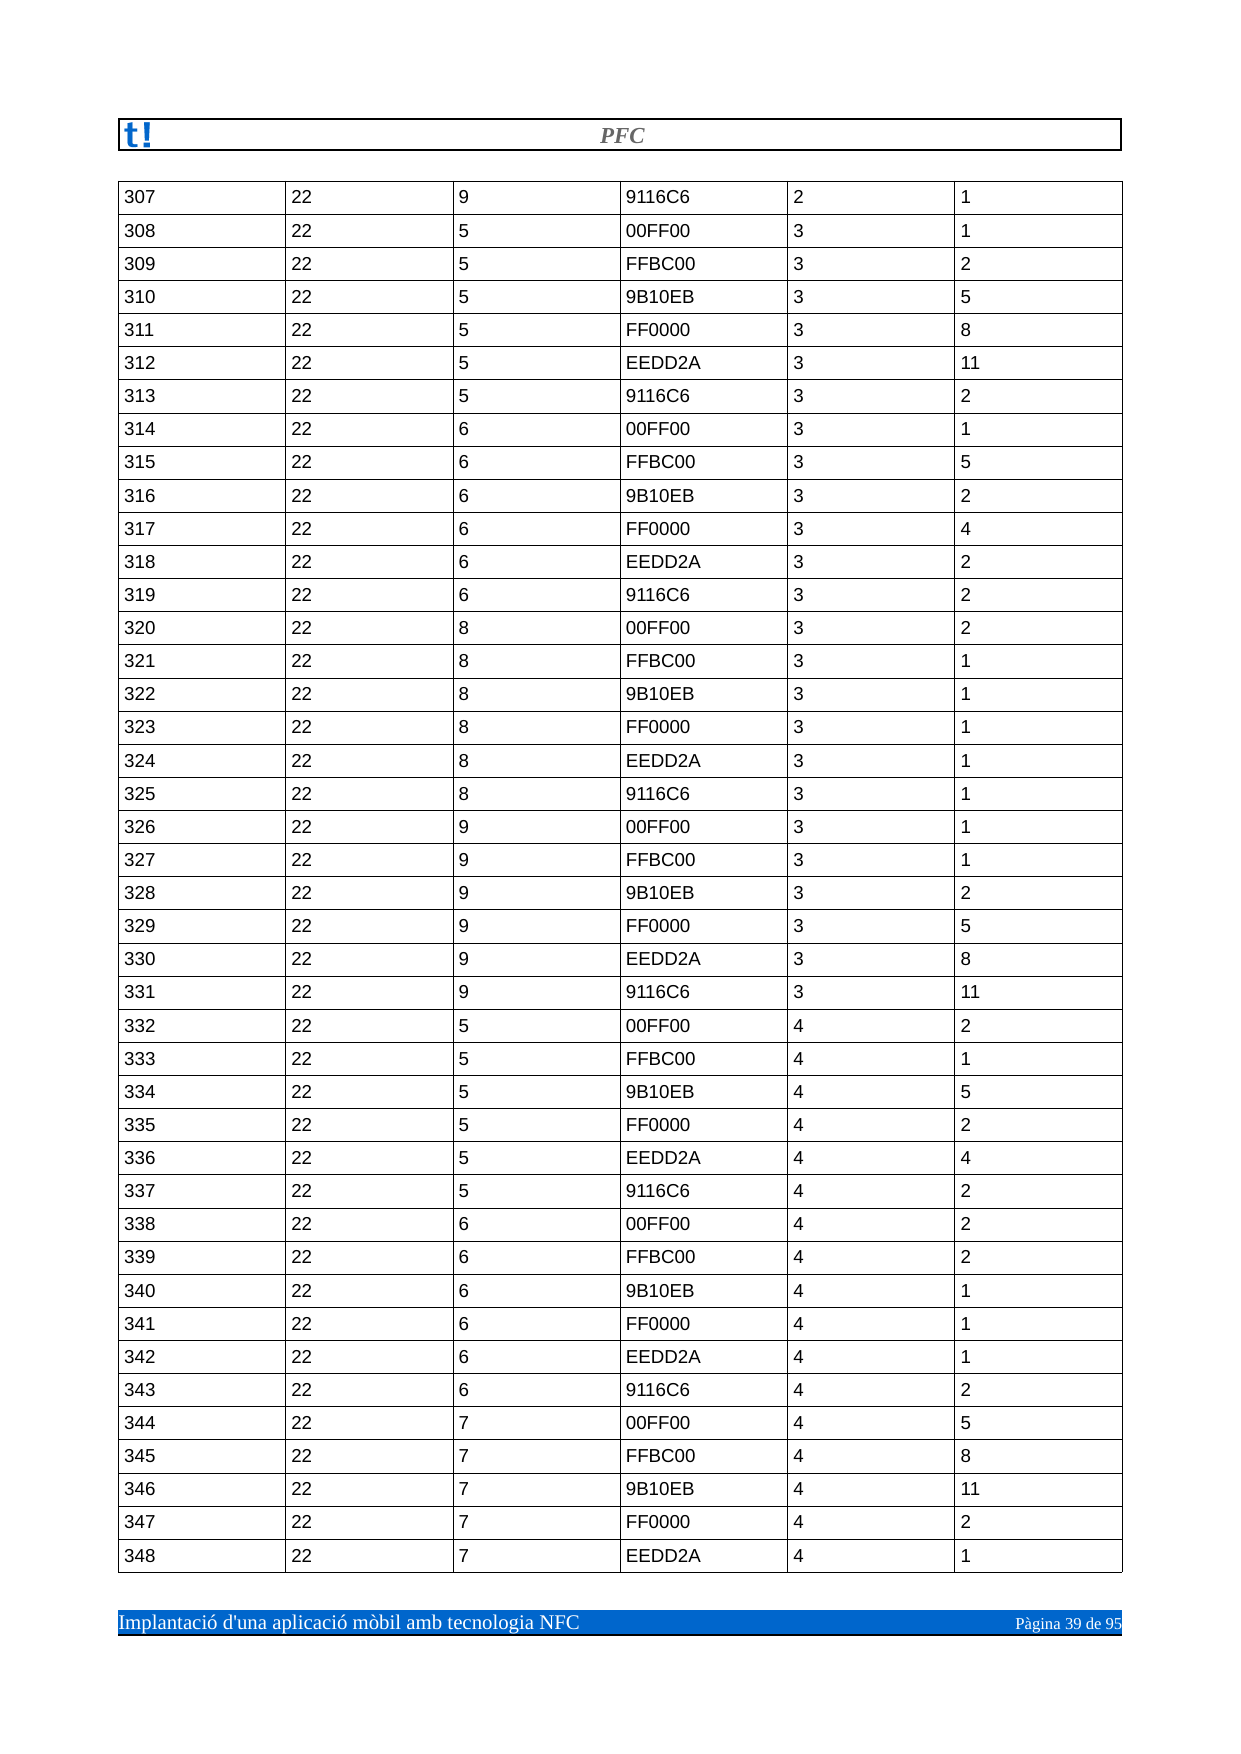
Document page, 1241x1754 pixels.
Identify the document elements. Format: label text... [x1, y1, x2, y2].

table_cell 1 [955, 414, 1122, 446]
table_cell 7 [454, 1407, 620, 1439]
table_cell 22 [286, 977, 453, 1009]
table_cell 5 [454, 1142, 620, 1174]
table_cell 22 [286, 447, 453, 479]
table_cell 22 [286, 844, 453, 876]
table_cell 9B10EB [621, 281, 787, 313]
table_cell 9116C6 [621, 579, 787, 611]
table_cell EEDD2A [621, 546, 787, 578]
table_cell 4 [788, 1275, 954, 1307]
table_cell 2 [955, 1507, 1122, 1539]
table_cell 9 [454, 877, 620, 909]
table_cell 22 [286, 546, 453, 578]
table_cell 9B10EB [621, 1076, 787, 1108]
table_cell 3 [788, 314, 954, 346]
table_cell 22 [286, 380, 453, 412]
table_cell 4 [955, 1142, 1122, 1174]
table_cell FF0000 [621, 712, 787, 744]
table_cell FFBC00 [621, 1242, 787, 1274]
table_cell 00FF00 [621, 1010, 787, 1042]
table_cell 334 [119, 1076, 285, 1108]
table_cell 22 [286, 281, 453, 313]
table_cell FFBC00 [621, 1440, 787, 1472]
table_cell 2 [955, 612, 1122, 644]
table_cell 3 [788, 480, 954, 512]
table_cell 7 [454, 1507, 620, 1539]
table_cell 3 [788, 347, 954, 379]
table_cell 22 [286, 1242, 453, 1274]
table_cell 327 [119, 844, 285, 876]
table_cell 6 [454, 1209, 620, 1241]
table_cell 315 [119, 447, 285, 479]
table_cell 22 [286, 1076, 453, 1108]
table_cell 5 [454, 380, 620, 412]
table_cell 6 [454, 1308, 620, 1340]
table_cell 333 [119, 1043, 285, 1075]
table_cell 8 [454, 645, 620, 677]
table_cell 3 [788, 844, 954, 876]
table_cell 9B10EB [621, 679, 787, 711]
table_cell 22 [286, 645, 453, 677]
table_cell 3 [788, 778, 954, 810]
table_cell 9116C6 [621, 380, 787, 412]
table_cell 11 [955, 347, 1122, 379]
table_cell 321 [119, 645, 285, 677]
table_cell 00FF00 [621, 414, 787, 446]
table_cell 4 [788, 1142, 954, 1174]
table_cell 9116C6 [621, 1374, 787, 1406]
table_cell 3 [788, 712, 954, 744]
table_cell 3 [788, 380, 954, 412]
table_cell 2 [955, 1010, 1122, 1042]
table_cell 22 [286, 1175, 453, 1207]
table_cell 7 [454, 1440, 620, 1472]
table_cell 22 [286, 414, 453, 446]
table_cell 22 [286, 248, 453, 280]
table_cell 312 [119, 347, 285, 379]
table_cell FFBC00 [621, 1043, 787, 1075]
table_cell 313 [119, 380, 285, 412]
table_cell 5 [955, 910, 1122, 942]
table_cell 328 [119, 877, 285, 909]
table_cell 346 [119, 1474, 285, 1506]
table_cell 9B10EB [621, 480, 787, 512]
table_cell 340 [119, 1275, 285, 1307]
table_cell 5 [454, 248, 620, 280]
table_cell 9116C6 [621, 977, 787, 1009]
table_cell 4 [788, 1308, 954, 1340]
table_cell 314 [119, 414, 285, 446]
table_cell 316 [119, 480, 285, 512]
table_cell 00FF00 [621, 1209, 787, 1241]
table_cell 3 [788, 281, 954, 313]
table_cell 329 [119, 910, 285, 942]
table_cell EEDD2A [621, 1540, 787, 1572]
table_cell 4 [788, 1407, 954, 1439]
table_cell 3 [788, 248, 954, 280]
table_cell 348 [119, 1540, 285, 1572]
table_cell 6 [454, 1242, 620, 1274]
table_cell 4 [788, 1440, 954, 1472]
table_cell 4 [955, 513, 1122, 545]
table_cell 3 [788, 546, 954, 578]
table_cell 4 [788, 1540, 954, 1572]
table_cell 342 [119, 1341, 285, 1373]
table_cell 322 [119, 679, 285, 711]
table_cell 22 [286, 778, 453, 810]
table_cell 3 [788, 579, 954, 611]
table_cell 3 [788, 414, 954, 446]
table_cell 330 [119, 944, 285, 976]
table_cell 5 [454, 281, 620, 313]
table_cell 2 [955, 480, 1122, 512]
table_cell 8 [454, 745, 620, 777]
table_cell 6 [454, 579, 620, 611]
table_cell 7 [454, 1474, 620, 1506]
table_cell 22 [286, 1407, 453, 1439]
table_cell 2 [955, 1209, 1122, 1241]
table_cell 2 [955, 1109, 1122, 1141]
table_cell 9B10EB [621, 1474, 787, 1506]
table_cell 4 [788, 1474, 954, 1506]
table_cell 22 [286, 314, 453, 346]
table_cell 22 [286, 1474, 453, 1506]
table_cell 5 [454, 1175, 620, 1207]
table_cell 3 [788, 944, 954, 976]
table_cell 22 [286, 745, 453, 777]
table_cell 22 [286, 1308, 453, 1340]
table_cell 8 [454, 778, 620, 810]
table_cell FF0000 [621, 1109, 787, 1141]
table_cell 22 [286, 910, 453, 942]
table_cell 22 [286, 1440, 453, 1472]
table_cell 2 [955, 546, 1122, 578]
table_cell 9 [454, 910, 620, 942]
table_cell 00FF00 [621, 811, 787, 843]
table_cell 1 [955, 745, 1122, 777]
table_cell EEDD2A [621, 944, 787, 976]
table_cell 1 [955, 1308, 1122, 1340]
table_cell 2 [955, 579, 1122, 611]
table_cell 338 [119, 1209, 285, 1241]
table_cell 1 [955, 1275, 1122, 1307]
table_cell 1 [955, 1341, 1122, 1373]
table_cell 5 [955, 1407, 1122, 1439]
table_cell 8 [955, 1440, 1122, 1472]
table_cell 2 [788, 182, 954, 214]
table_cell EEDD2A [621, 1341, 787, 1373]
table_cell 1 [955, 844, 1122, 876]
table_cell 4 [788, 1076, 954, 1108]
table_cell 1 [955, 679, 1122, 711]
table_cell 9116C6 [621, 182, 787, 214]
table_cell 345 [119, 1440, 285, 1472]
table_cell 1 [955, 811, 1122, 843]
table_cell 22 [286, 1507, 453, 1539]
table_cell 5 [454, 347, 620, 379]
table_cell 8 [955, 944, 1122, 976]
table_cell 4 [788, 1374, 954, 1406]
table_cell 332 [119, 1010, 285, 1042]
table_cell EEDD2A [621, 347, 787, 379]
table_cell 5 [454, 1010, 620, 1042]
table_cell 3 [788, 977, 954, 1009]
table_cell 2 [955, 877, 1122, 909]
table_cell 11 [955, 977, 1122, 1009]
table_cell FF0000 [621, 910, 787, 942]
table_cell 2 [955, 1374, 1122, 1406]
table_cell 1 [955, 215, 1122, 247]
table_cell 6 [454, 414, 620, 446]
table_cell 6 [454, 1341, 620, 1373]
table_cell 22 [286, 1043, 453, 1075]
table_cell 22 [286, 1209, 453, 1241]
table_cell 2 [955, 248, 1122, 280]
table_cell 4 [788, 1209, 954, 1241]
table_cell 3 [788, 679, 954, 711]
table_cell 22 [286, 612, 453, 644]
table_cell 2 [955, 1242, 1122, 1274]
table_cell 323 [119, 712, 285, 744]
table_cell 5 [454, 215, 620, 247]
table_cell 9B10EB [621, 877, 787, 909]
table_cell 1 [955, 712, 1122, 744]
table_cell 9 [454, 944, 620, 976]
picture [123, 121, 151, 148]
table_cell 9 [454, 182, 620, 214]
table_cell 311 [119, 314, 285, 346]
table_cell 11 [955, 1474, 1122, 1506]
table_cell FFBC00 [621, 248, 787, 280]
table_cell 4 [788, 1507, 954, 1539]
table_cell 6 [454, 480, 620, 512]
table_cell 22 [286, 1142, 453, 1174]
table_cell 307 [119, 182, 285, 214]
table_cell 5 [955, 1076, 1122, 1108]
table_cell 3 [788, 910, 954, 942]
table_cell 5 [454, 314, 620, 346]
table_cell EEDD2A [621, 1142, 787, 1174]
table_cell 337 [119, 1175, 285, 1207]
table_cell 4 [788, 1109, 954, 1141]
table_cell 9 [454, 844, 620, 876]
table_cell 6 [454, 447, 620, 479]
table_cell 319 [119, 579, 285, 611]
table_cell 1 [955, 778, 1122, 810]
table_cell 309 [119, 248, 285, 280]
table_cell 343 [119, 1374, 285, 1406]
table_cell 5 [454, 1109, 620, 1141]
table_cell 5 [454, 1076, 620, 1108]
table_cell 22 [286, 480, 453, 512]
table_cell 22 [286, 347, 453, 379]
table_cell 7 [454, 1540, 620, 1572]
table_cell FFBC00 [621, 447, 787, 479]
table_cell 335 [119, 1109, 285, 1141]
table_cell 3 [788, 447, 954, 479]
table_cell 3 [788, 877, 954, 909]
table_cell 331 [119, 977, 285, 1009]
table_cell 8 [454, 612, 620, 644]
table_cell 3 [788, 811, 954, 843]
table_cell 22 [286, 944, 453, 976]
table_cell FF0000 [621, 1507, 787, 1539]
table_cell 9116C6 [621, 1175, 787, 1207]
table_cell EEDD2A [621, 745, 787, 777]
table_cell 347 [119, 1507, 285, 1539]
table_cell 22 [286, 579, 453, 611]
table_cell FFBC00 [621, 645, 787, 677]
table_cell 4 [788, 1242, 954, 1274]
table_cell 344 [119, 1407, 285, 1439]
table_cell 22 [286, 1275, 453, 1307]
table_cell 1 [955, 645, 1122, 677]
table_cell 341 [119, 1308, 285, 1340]
table_cell 4 [788, 1010, 954, 1042]
table_cell 00FF00 [621, 612, 787, 644]
table_cell 00FF00 [621, 1407, 787, 1439]
table_cell 22 [286, 811, 453, 843]
table_cell 9B10EB [621, 1275, 787, 1307]
table_cell 1 [955, 1043, 1122, 1075]
table_cell 3 [788, 215, 954, 247]
table_cell 22 [286, 1540, 453, 1572]
table_cell 3 [788, 513, 954, 545]
table_cell 22 [286, 1010, 453, 1042]
table_cell 9 [454, 977, 620, 1009]
table_cell 317 [119, 513, 285, 545]
table_cell 5 [955, 281, 1122, 313]
table_cell 8 [454, 679, 620, 711]
table_cell 3 [788, 645, 954, 677]
table_cell 3 [788, 745, 954, 777]
table_cell 325 [119, 778, 285, 810]
table_cell 2 [955, 380, 1122, 412]
table_cell 318 [119, 546, 285, 578]
table_cell 3 [788, 612, 954, 644]
table_cell 4 [788, 1341, 954, 1373]
table_cell 339 [119, 1242, 285, 1274]
table_cell 22 [286, 679, 453, 711]
table_cell 22 [286, 1374, 453, 1406]
table_cell 308 [119, 215, 285, 247]
table_cell 326 [119, 811, 285, 843]
table_cell FF0000 [621, 513, 787, 545]
table_cell 6 [454, 1374, 620, 1406]
table_cell 6 [454, 1275, 620, 1307]
table_cell 22 [286, 1109, 453, 1141]
table_cell 1 [955, 1540, 1122, 1572]
table_cell 9116C6 [621, 778, 787, 810]
table_cell 1 [955, 182, 1122, 214]
table_cell 9 [454, 811, 620, 843]
table_cell 22 [286, 182, 453, 214]
table_cell 22 [286, 712, 453, 744]
table_cell 8 [955, 314, 1122, 346]
table_cell 5 [955, 447, 1122, 479]
table_cell FFBC00 [621, 844, 787, 876]
table_cell 4 [788, 1175, 954, 1207]
table_cell FF0000 [621, 314, 787, 346]
table_cell 00FF00 [621, 215, 787, 247]
table_cell 324 [119, 745, 285, 777]
table_cell FF0000 [621, 1308, 787, 1340]
table_cell 320 [119, 612, 285, 644]
table_cell 2 [955, 1175, 1122, 1207]
table_cell 5 [454, 1043, 620, 1075]
table_cell 6 [454, 513, 620, 545]
table_cell 22 [286, 877, 453, 909]
table_cell 6 [454, 546, 620, 578]
table_cell 310 [119, 281, 285, 313]
table_cell 22 [286, 513, 453, 545]
table_cell 8 [454, 712, 620, 744]
table_cell 22 [286, 1341, 453, 1373]
table_cell 336 [119, 1142, 285, 1174]
table_cell 22 [286, 215, 453, 247]
table_cell 4 [788, 1043, 954, 1075]
